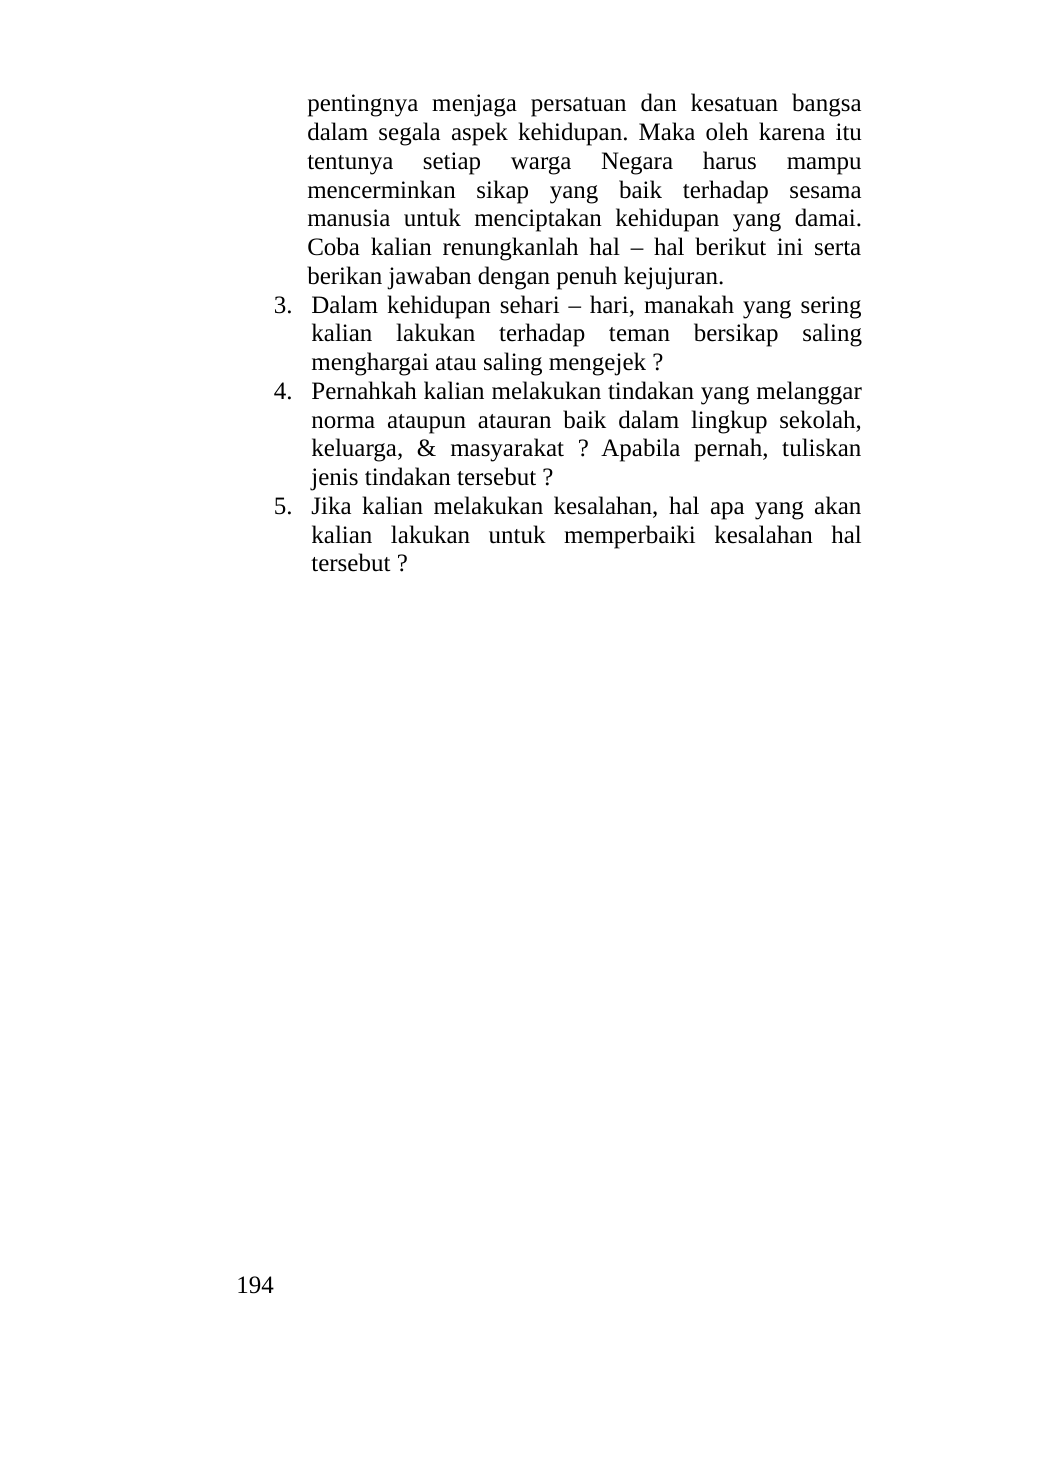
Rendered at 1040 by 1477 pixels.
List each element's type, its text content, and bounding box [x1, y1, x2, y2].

list Dalam kehidupan sehari – hari, manakah yang sering kalian lakukan terhadap teman bersikap saling menghargai atau saling mengejek ? [274, 290, 862, 376]
text pentingnya menjaga persatuan dan kesatuan bangsa dalam segala aspek kehidupan. Maka oleh karena itu tentunya setiap warga Negara harus mampu mencerminkan sikap yang baik terhadap sesama manusia untuk menciptakan kehidupan yang damai. Coba kalian renungkanlah hal – hal berikut ini serta berikan jawaban dengan penuh kejujuran. [307, 88, 862, 290]
list Pernahkah kalian melakukan tindakan yang melanggar norma ataupun atauran baik dalam lingkup sekolah, keluarga, & masyarakat ? Apabila pernah, tuliskan jenis tindakan tersebut ? [274, 376, 862, 491]
list Jika kalian melakukan kesalahan, hal apa yang akan kalian lakukan untuk memperbaiki kesalahan hal tersebut ? [274, 491, 862, 577]
